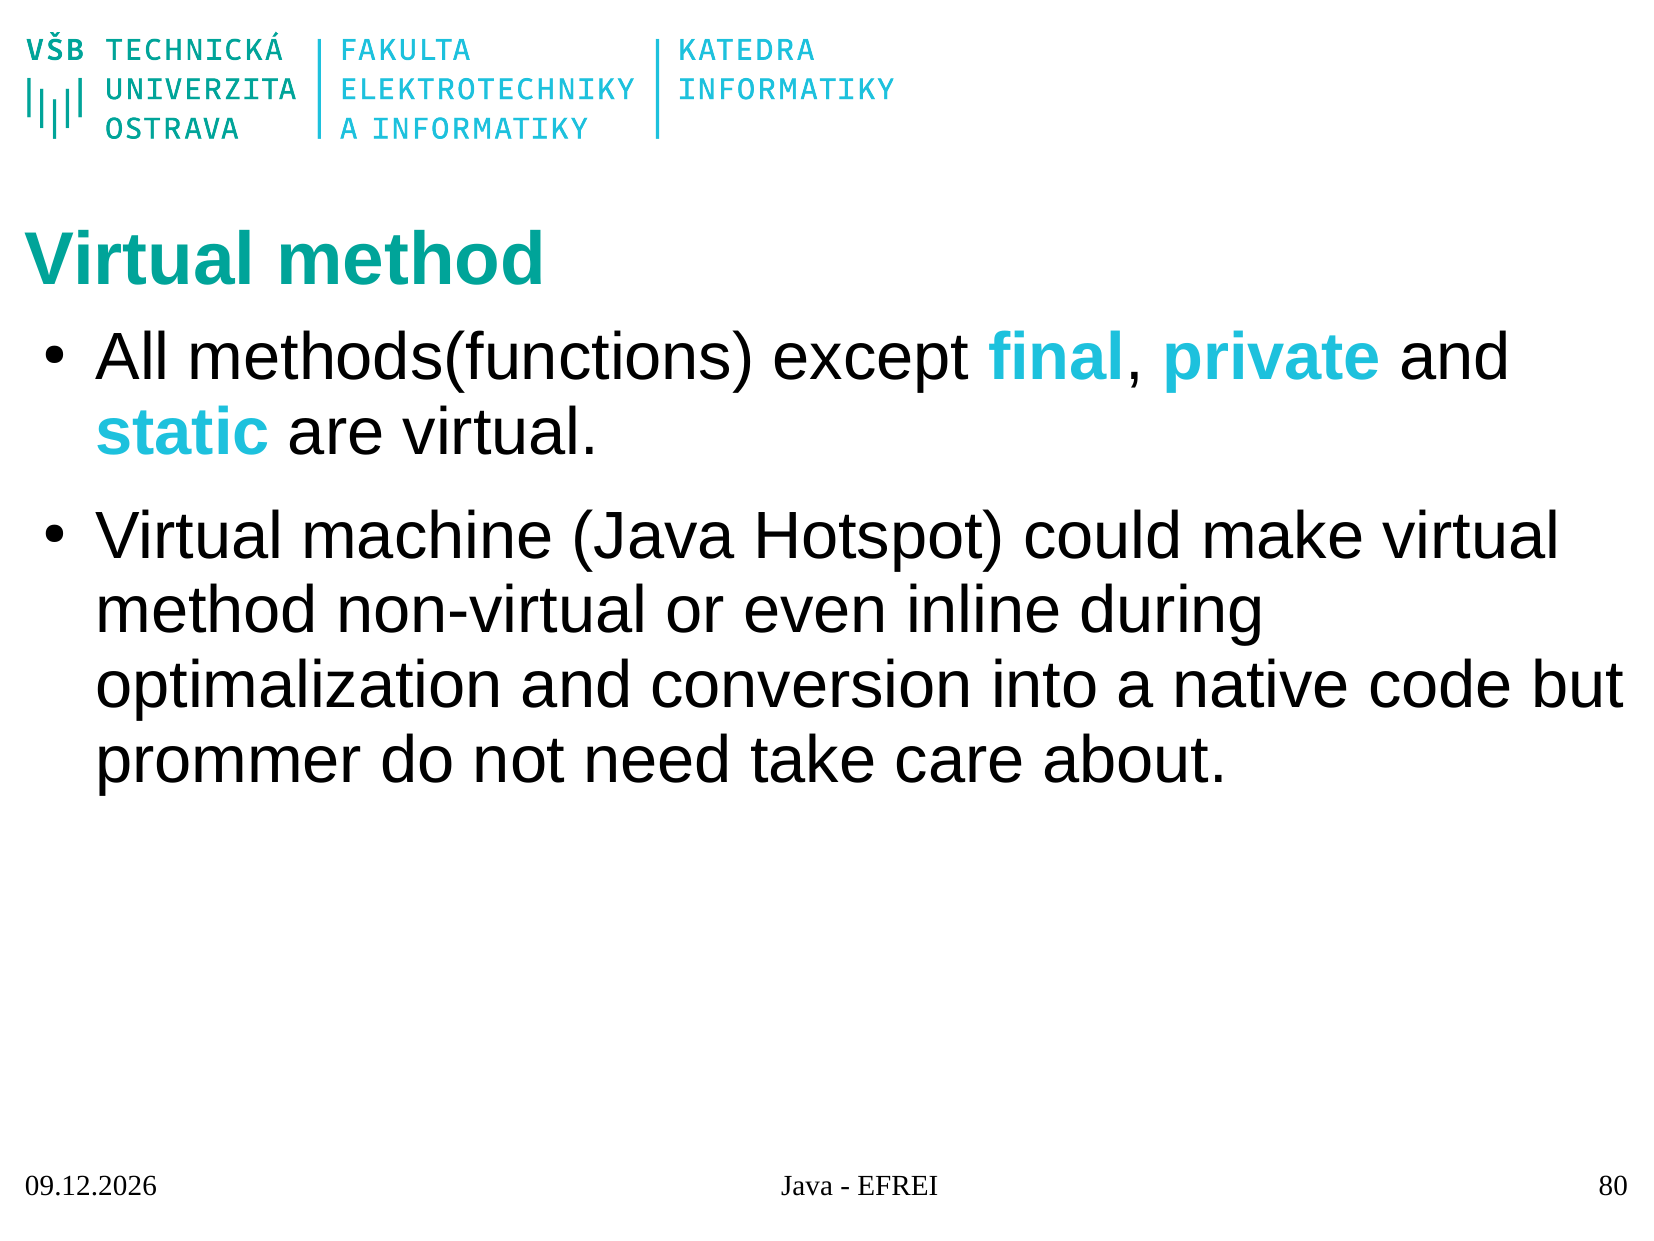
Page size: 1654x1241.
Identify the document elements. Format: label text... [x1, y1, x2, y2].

list All methods(functions) except final, private and static are virtual. Virtual machine (Java Hotspot) could make virtual method non-virtual or even inline during optimalization and conversion into a native code but prommer do not need take care about. [24, 318, 1629, 1146]
picture [26, 31, 894, 139]
title Virtual method [24, 169, 1629, 300]
